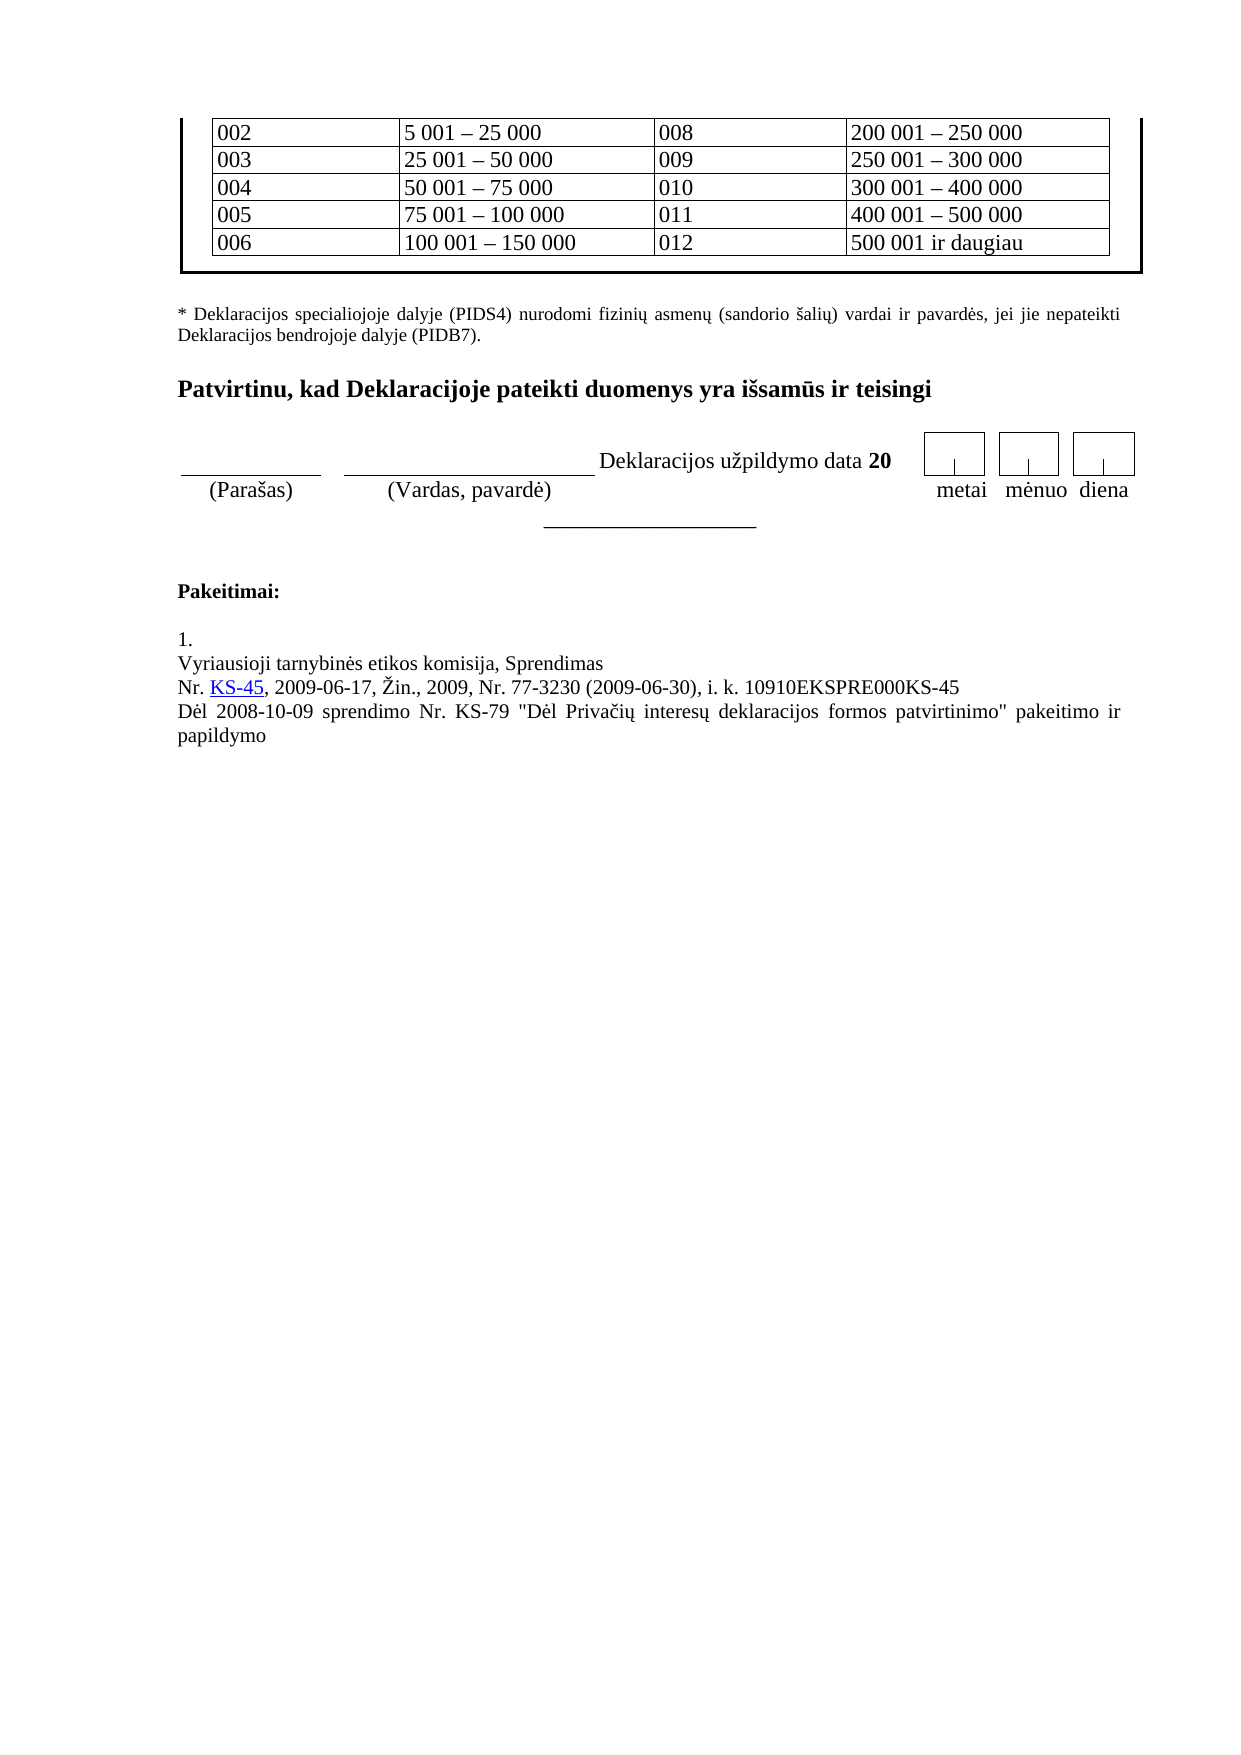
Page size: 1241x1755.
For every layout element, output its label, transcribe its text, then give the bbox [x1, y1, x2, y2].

table_cell [1110, 146, 1140, 173]
table_cell [400, 256, 654, 271]
table_cell [321, 475, 344, 502]
table_cell 50 001 – 75 000 [400, 174, 654, 200]
table_header [1074, 433, 1104, 459]
table_header [1000, 433, 1029, 459]
table_cell [1104, 459, 1134, 474]
table_cell [1110, 200, 1140, 228]
table_cell 010 [655, 174, 846, 200]
table_cell metai [924, 475, 999, 502]
table_cell 004 [213, 174, 399, 200]
table_header [344, 432, 595, 474]
table_cell [655, 256, 846, 271]
table_header [321, 432, 344, 474]
table_cell mėnuo [999, 475, 1073, 502]
table_cell [595, 475, 924, 502]
table_cell 012 [655, 229, 846, 255]
table_header [1059, 432, 1073, 459]
table_cell [1059, 459, 1073, 474]
table_header [1104, 433, 1134, 459]
table_header [181, 432, 321, 474]
table_cell 003 [213, 147, 399, 173]
table_cell [985, 459, 999, 474]
text Patvirtinu, kad Deklaracijoje pateikti duomenys yra išsamūs ir teisingi [177, 374, 1122, 403]
table_cell [1029, 459, 1058, 474]
table_cell [1110, 228, 1140, 255]
table_cell [846, 255, 1140, 271]
table_cell diena [1074, 476, 1134, 502]
table_cell [183, 255, 400, 271]
table_cell [1110, 173, 1140, 200]
table_cell [925, 459, 954, 474]
table_cell [1110, 118, 1140, 146]
table_cell 100 001 – 150 000 [400, 229, 654, 255]
text * Deklaracijos specialiojoje dalyje (PIDS4) nurodomi fizinių asmenų (sandorio šalių) vardai ir pavardės, jei jie nepateikti Deklaracijos bendrojoje dalyje (PIDB7). [177, 302, 1122, 346]
table_cell 400 001 – 500 000 [847, 201, 1109, 228]
text Pakeitimai: [177, 579, 1122, 603]
table_cell 250 001 – 300 000 [847, 147, 1109, 173]
table_cell 25 001 – 50 000 [400, 147, 654, 173]
text Nr. KS-45, 2009-06-17, Žin., 2009, Nr. 77-3230 (2009-06-30), i. k. 10910EKSPRE000KS-45 [177, 675, 1122, 699]
table_cell 200 001 – 250 000 [847, 119, 1109, 146]
table_cell 500 001 ir daugiau [847, 229, 1109, 255]
text Dėl 2008-10-09 sprendimo Nr. KS-79 "Dėl Privačių interesų deklaracijos formos patvirtinimo" pakeitimo ir papildymo [177, 699, 1122, 747]
table_cell (Vardas, pavardė) [344, 476, 595, 502]
table_cell 75 001 – 100 000 [400, 201, 654, 228]
table_header [954, 433, 984, 459]
table_cell [1074, 459, 1103, 474]
table_cell 300 001 – 400 000 [847, 174, 1109, 200]
table_header [985, 432, 999, 459]
table_cell 008 [655, 119, 846, 146]
table_cell 009 [655, 147, 846, 173]
table_cell 006 [213, 229, 399, 255]
table_cell [1000, 459, 1028, 474]
table_header [1029, 433, 1058, 459]
table_cell [955, 459, 984, 474]
table_cell 5 001 – 25 000 [400, 119, 654, 146]
text _________________ [177, 502, 1122, 531]
table_cell [183, 118, 212, 146]
table_cell [183, 200, 212, 228]
table_cell 011 [655, 201, 846, 228]
table_cell [183, 228, 212, 255]
text 1. [177, 627, 1122, 651]
table_cell 005 [213, 201, 399, 228]
table_cell [183, 173, 212, 200]
text Vyriausioji tarnybinės etikos komisija, Sprendimas [177, 651, 1122, 675]
table_header [925, 433, 954, 459]
table_cell (Parašas) [181, 476, 321, 502]
table_cell [183, 146, 212, 173]
table_cell 002 [213, 119, 399, 146]
table_header Deklaracijos užpildymo data 20 [595, 432, 924, 474]
